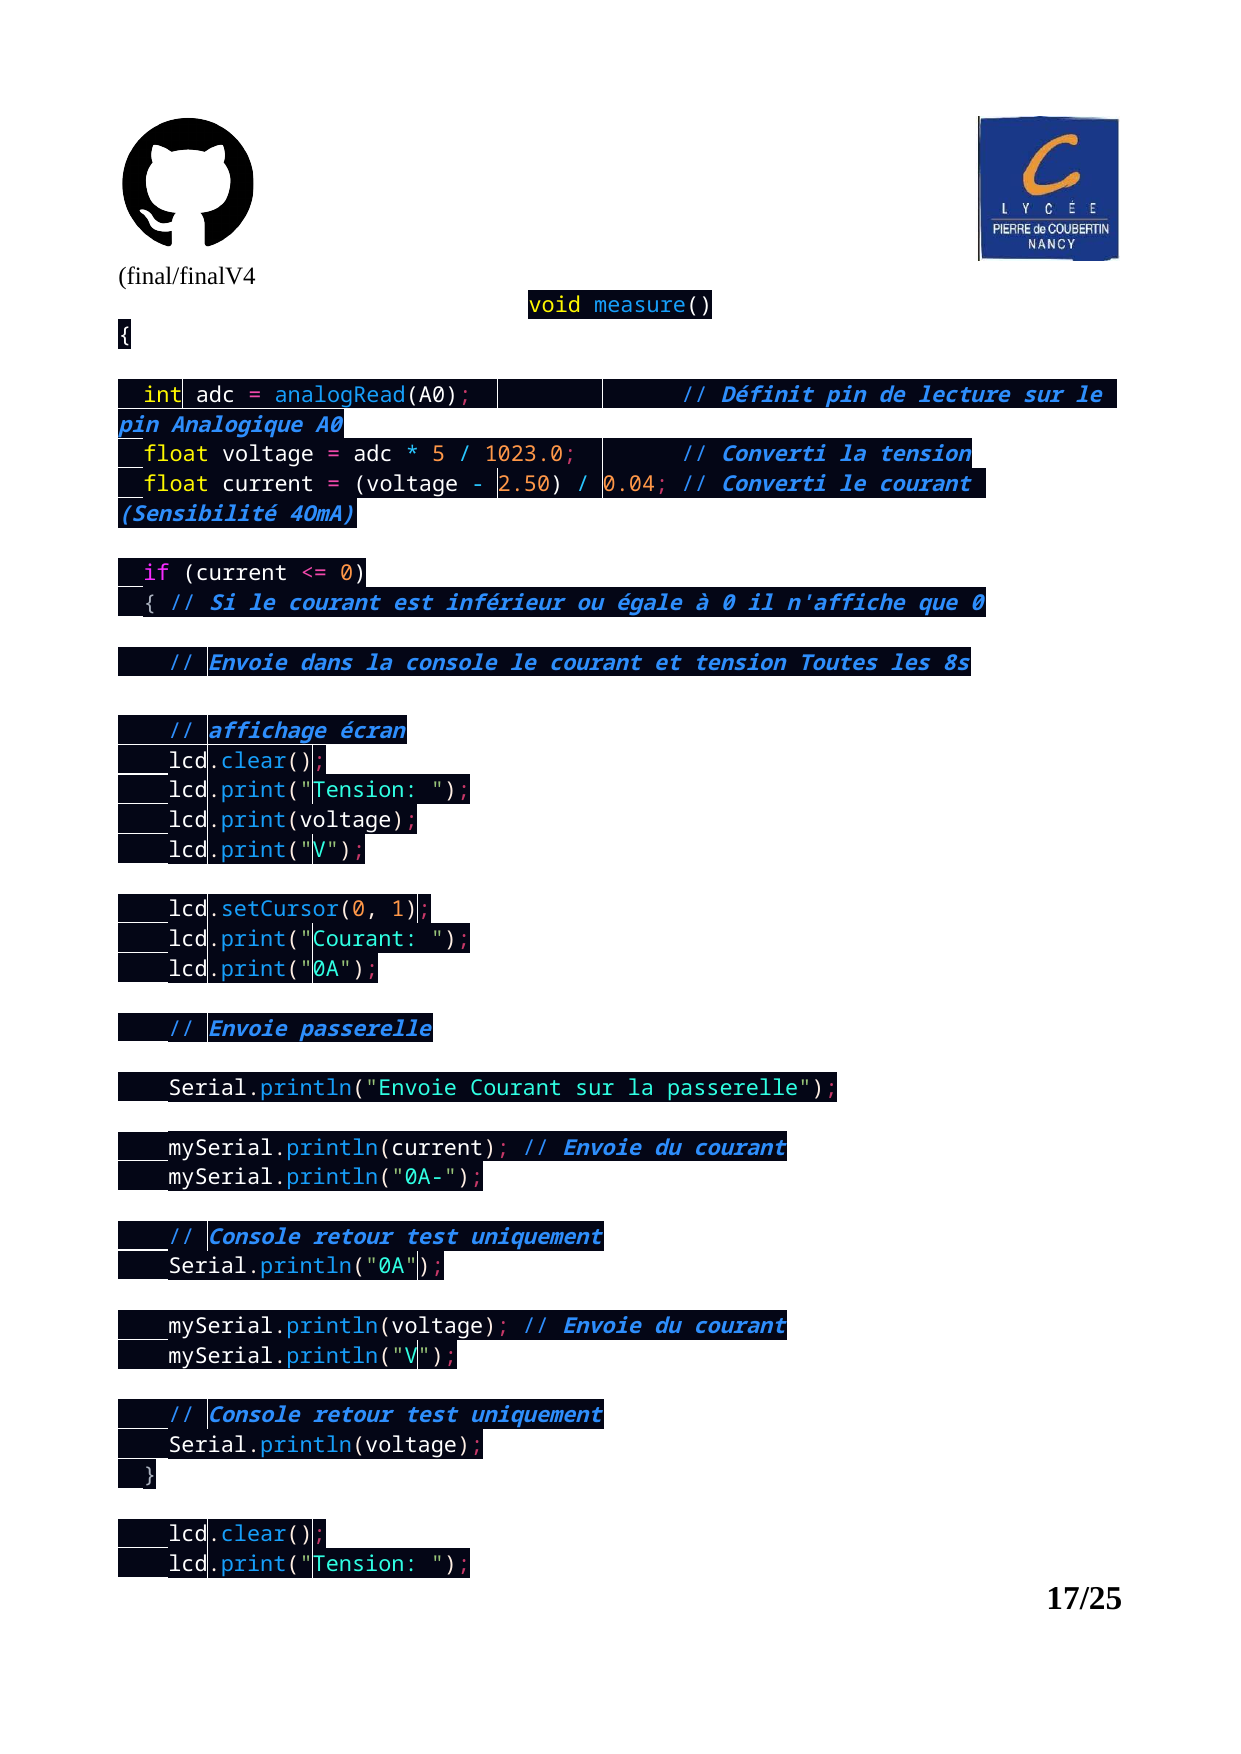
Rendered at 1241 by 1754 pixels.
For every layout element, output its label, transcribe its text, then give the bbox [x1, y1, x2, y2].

text if (current <= 0) [118, 557, 1122, 587]
text (final/finalV4 [118, 261, 1122, 289]
text // Console retour test uniquement [118, 1221, 1122, 1251]
text lcd.setCursor(0, 1); [118, 893, 1122, 923]
text lcd.print(voltage); [118, 804, 1122, 834]
text float voltage = adc * 5 / 1023.0; // Converti la tension [118, 438, 1122, 468]
text { // Si le courant est inférieur ou égale à 0 il n'affiche que 0 [118, 587, 1122, 617]
text lcd.print("Courant: "); [118, 923, 1122, 953]
text lcd.print("Tension: "); [118, 774, 1122, 804]
text // Console retour test uniquement [118, 1399, 1122, 1429]
text 17/25 [118, 1578, 1122, 1616]
text float current = (voltage - 2.50) / 0.04; // Converti le courant (Sensibilité 4OmA) [118, 468, 1122, 528]
text lcd.print("V"); [118, 834, 1122, 864]
text // Envoie passerelle [118, 1012, 1122, 1042]
text lcd.print("0A"); [118, 953, 1122, 983]
text lcd.clear(); [118, 1518, 1122, 1548]
text int adc = analogRead(A0); // Définit pin de lecture sur le pin Analogique A0 [118, 379, 1122, 438]
text Serial.println("0A"); [118, 1251, 1122, 1280]
text lcd.clear(); [118, 744, 1122, 774]
picture [122, 116, 254, 248]
text void measure() [118, 289, 1122, 319]
text mySerial.println(current); // Envoie du courant [118, 1131, 1122, 1161]
text mySerial.println("0A-"); [118, 1161, 1122, 1191]
text // affichage écran [118, 715, 1122, 744]
picture [975, 116, 1120, 261]
text // Envoie dans la console le courant et tension Toutes les 8s [118, 647, 1122, 676]
text mySerial.println(voltage); // Envoie du courant [118, 1310, 1122, 1340]
text Serial.println("Envoie Courant sur la passerelle"); [118, 1072, 1122, 1102]
text lcd.print("Tension: "); [118, 1548, 1122, 1578]
text { [118, 319, 1122, 349]
text } [118, 1459, 1122, 1489]
text Serial.println(voltage); [118, 1429, 1122, 1459]
text mySerial.println("V"); [118, 1340, 1122, 1369]
